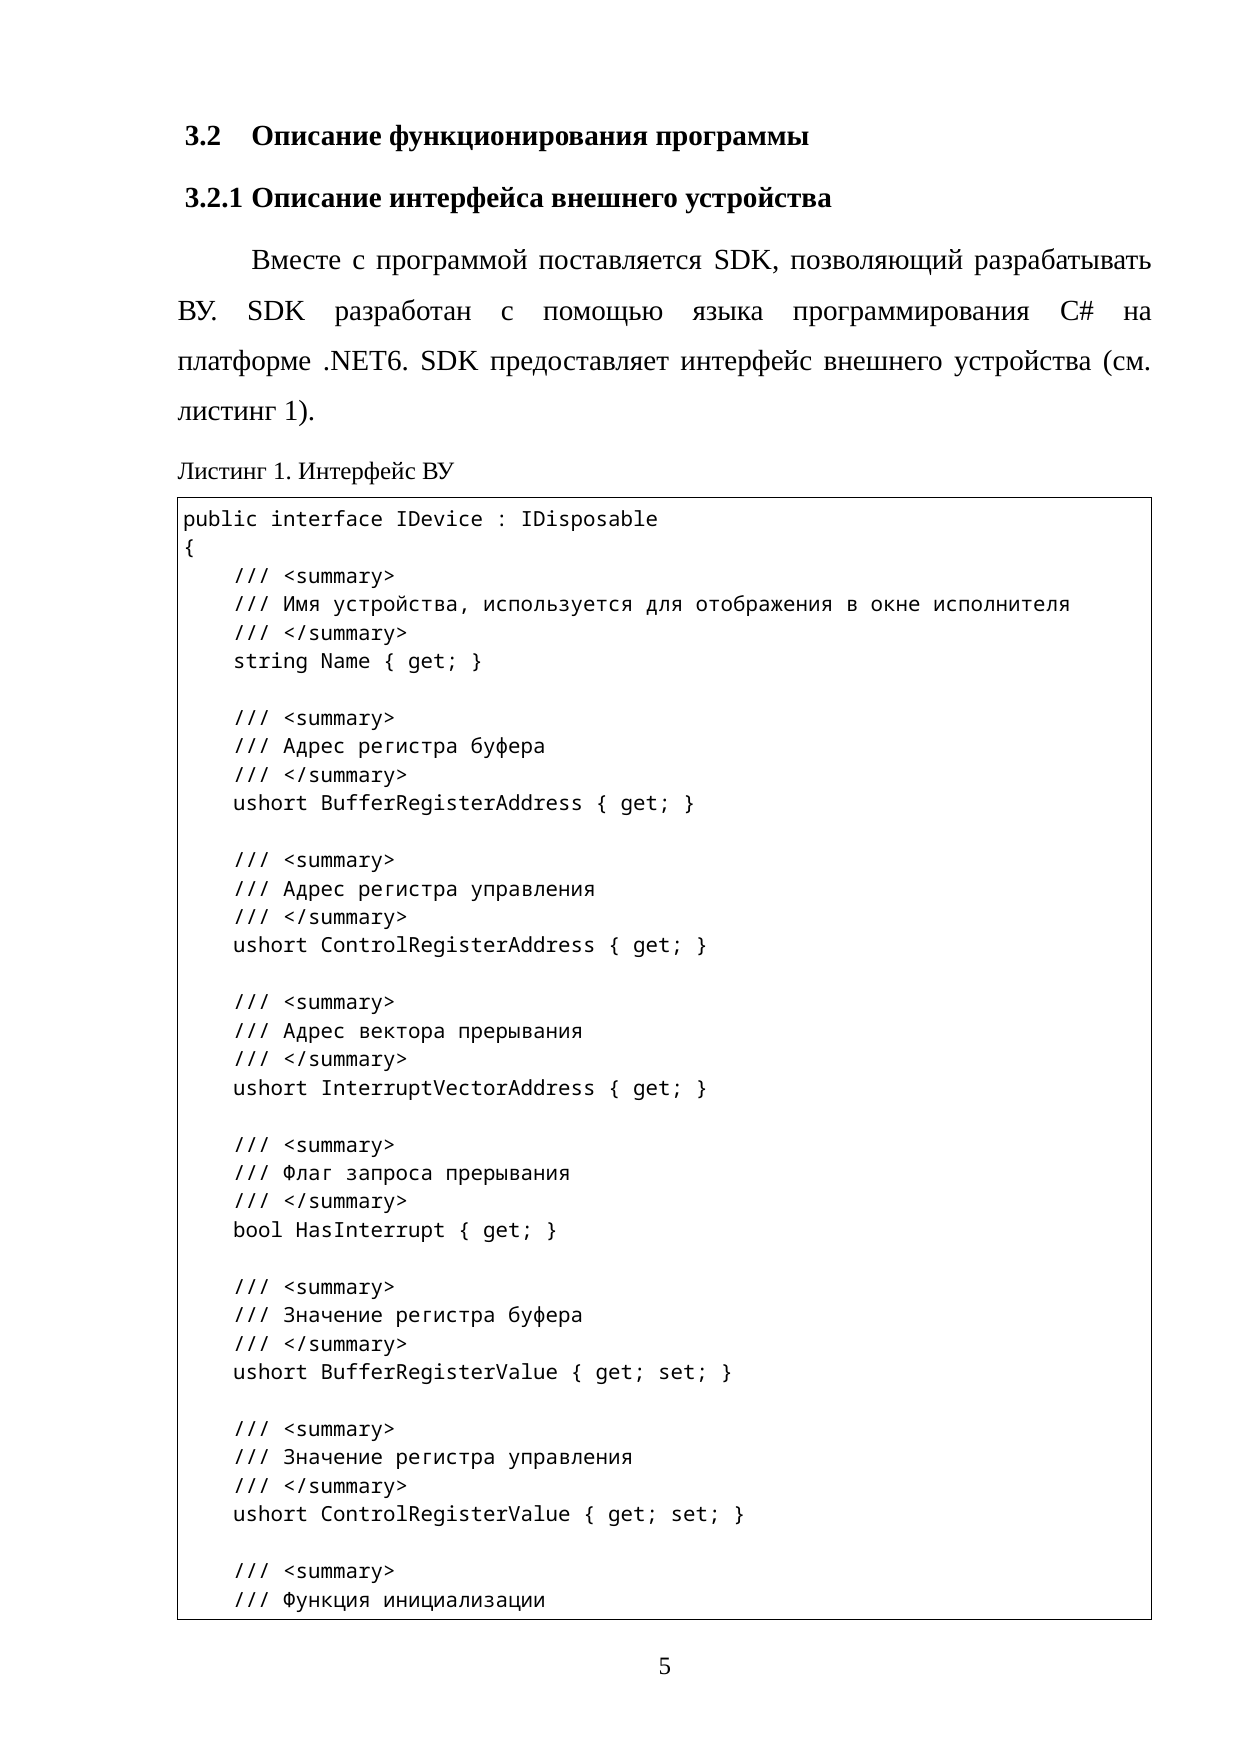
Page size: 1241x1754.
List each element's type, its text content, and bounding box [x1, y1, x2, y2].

subtitle Описание интерфейса внешнего устройства [177, 180, 1152, 214]
text Листинг 1. Интерфейс ВУ [177, 456, 1152, 485]
subtitle Описание функционирования программы [177, 118, 1152, 152]
table_header public interface IDevice : IDisposable { /// <summary> /// Имя устройства, используется для отображения в окне исполнителя /// </summary> string Name { get; } /// <summary> /// Адрес регистра буфера /// </summary> ushort BufferRegisterAddress { get; } /// <summary> /// Адрес регистра управления /// </summary> ushort ControlRegisterAddress { get; } /// <summary> /// Адрес вектора прерывания /// </summary> ushort InterruptVectorAddress { get; } /// <summary> /// Флаг запроса прерывания /// </summary> bool HasInterrupt { get; } /// <summary> /// Значение регистра буфера /// </summary> ushort BufferRegisterValue { get; set; } /// <summary> /// Значение регистра управления /// </summary> ushort ControlRegisterValue { get; set; } /// <summary> /// Функция инициализации [178, 498, 1151, 1619]
text Вместе с программой поставляется SDK, позволяющий разрабатывать ВУ. SDK разработан с помощью языка программирования C# на платформе .NET6. SDK предоставляет интерфейс внешнего устройства (см. листинг 1). [177, 242, 1152, 427]
